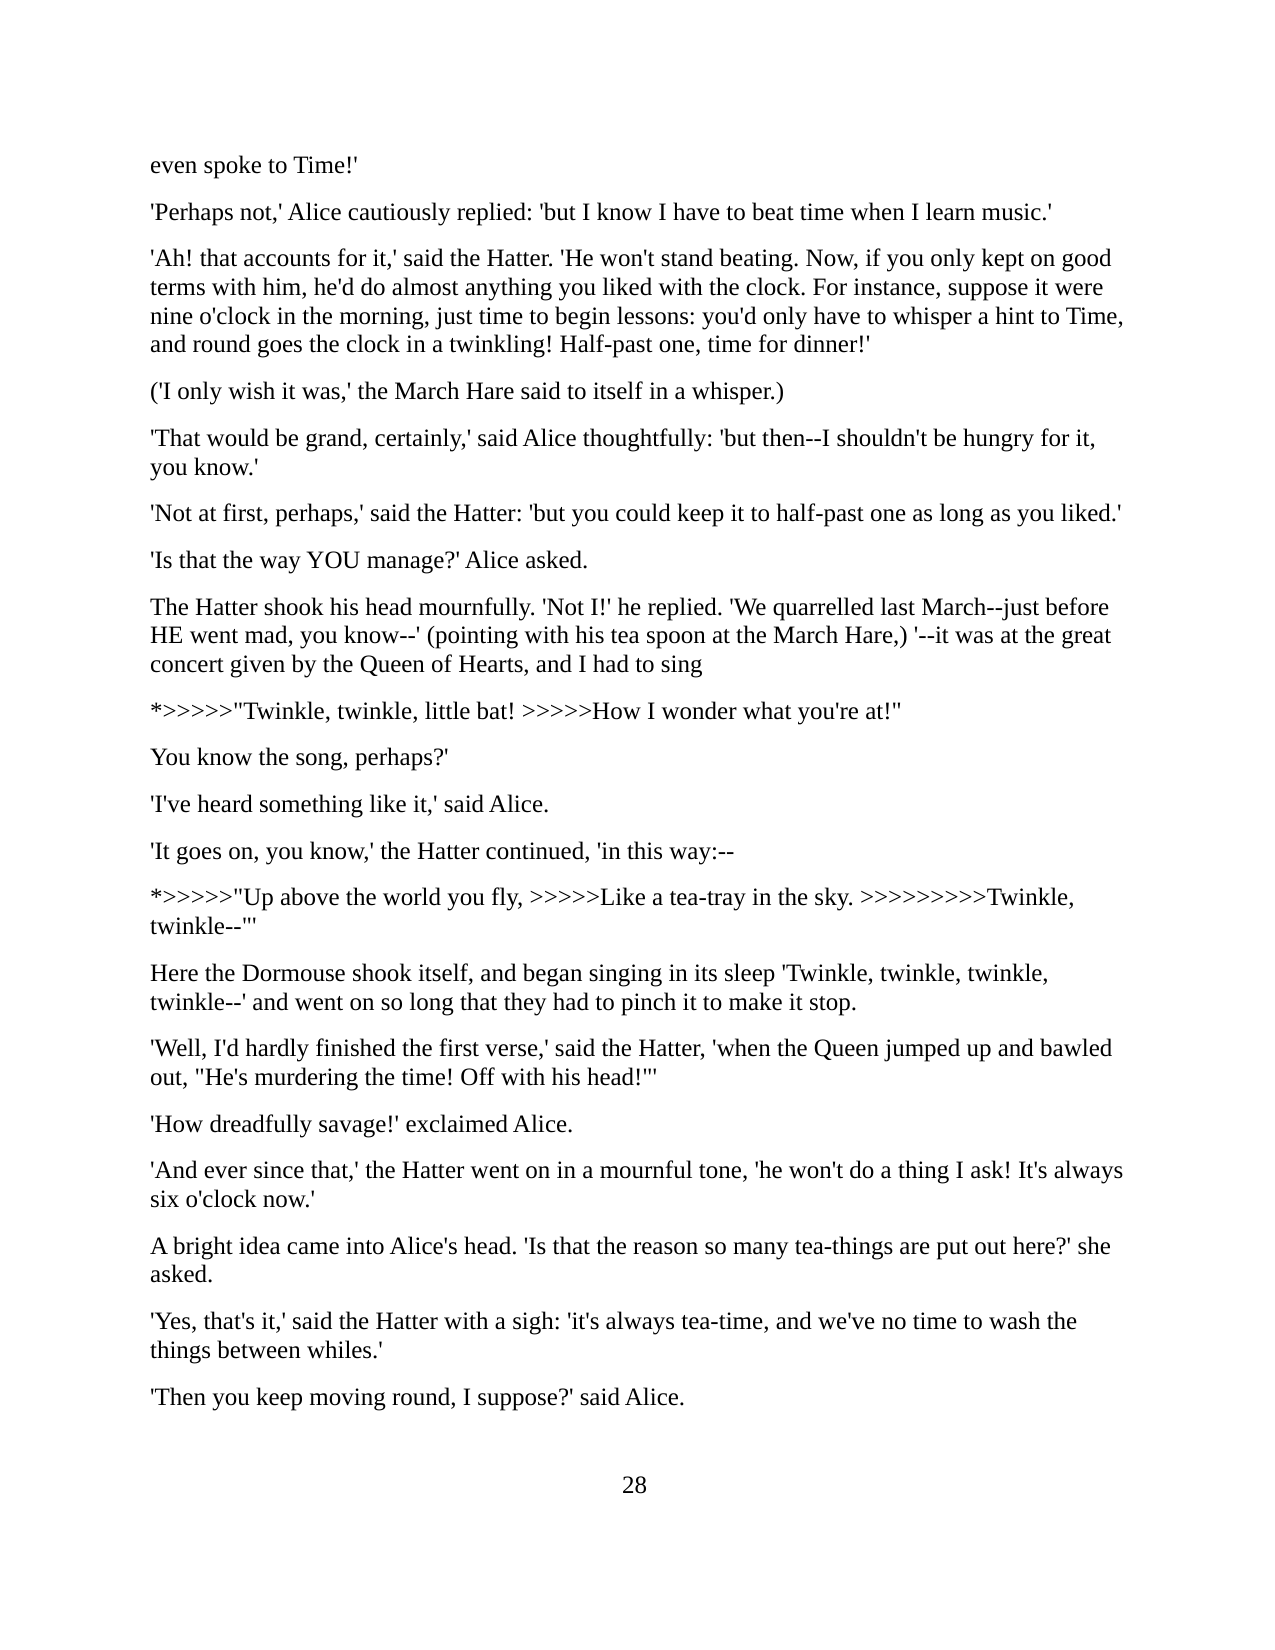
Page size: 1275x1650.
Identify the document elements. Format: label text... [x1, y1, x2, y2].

text even spoke to Time!' [150, 150, 1125, 179]
text 'And ever since that,' the Hatter went on in a mournful tone, 'he won't do a thing I ask! It's always six o'clock now.' [150, 1155, 1125, 1213]
text *>>>>>"Twinkle, twinkle, little bat! >>>>>How I wonder what you're at!" [150, 696, 1125, 724]
text 'Is that the way YOU manage?' Alice asked. [150, 545, 1125, 574]
text 'How dreadfully savage!' exclaimed Alice. [150, 1109, 1125, 1137]
text ('I only wish it was,' the March Hare said to itself in a whisper.) [150, 376, 1125, 405]
text 'That would be grand, certainly,' said Alice thoughtfully: 'but then--I shouldn't be hungry for it, you know.' [150, 423, 1125, 480]
text A bright idea came into Alice's head. 'Is that the reason so many tea-things are put out here?' she asked. [150, 1231, 1125, 1288]
text You know the song, perhaps?' [150, 742, 1125, 771]
text *>>>>>"Up above the world you fly, >>>>>Like a tea-tray in the sky. >>>>>>>>>Twinkle, twinkle--"' [150, 882, 1125, 940]
text Here the Dormouse shook itself, and began singing in its sleep 'Twinkle, twinkle, twinkle, twinkle--' and went on so long that they had to pinch it to make it stop. [150, 958, 1125, 1015]
text The Hatter shook his head mournfully. 'Not I!' he replied. 'We quarrelled last March--just before HE went mad, you know--' (pointing with his tea spoon at the March Hare,) '--it was at the great concert given by the Queen of Hearts, and I had to sing [150, 592, 1125, 678]
text 'It goes on, you know,' the Hatter continued, 'in this way:-- [150, 836, 1125, 864]
text 'Ah! that accounts for it,' said the Hatter. 'He won't stand beating. Now, if you only kept on good terms with him, he'd do almost anything you liked with the clock. For instance, suppose it were nine o'clock in the morning, just time to begin lessons: you'd only have to whisper a hint to Time, and round goes the clock in a twinkling! Half-past one, time for dinner!' [150, 243, 1125, 358]
text 'Not at first, perhaps,' said the Hatter: 'but you could keep it to half-past one as long as you liked.' [150, 498, 1125, 527]
text 'Perhaps not,' Alice cautiously replied: 'but I know I have to beat time when I learn music.' [150, 197, 1125, 225]
text 'Then you keep moving round, I suppose?' said Alice. [150, 1382, 1125, 1410]
text 'Well, I'd hardly finished the first verse,' said the Hatter, 'when the Queen jumped up and bawled out, "He's murdering the time! Off with his head!"' [150, 1033, 1125, 1091]
text 'I've heard something like it,' said Alice. [150, 789, 1125, 818]
text 'Yes, that's it,' said the Hatter with a sigh: 'it's always tea-time, and we've no time to wash the things between whiles.' [150, 1306, 1125, 1364]
